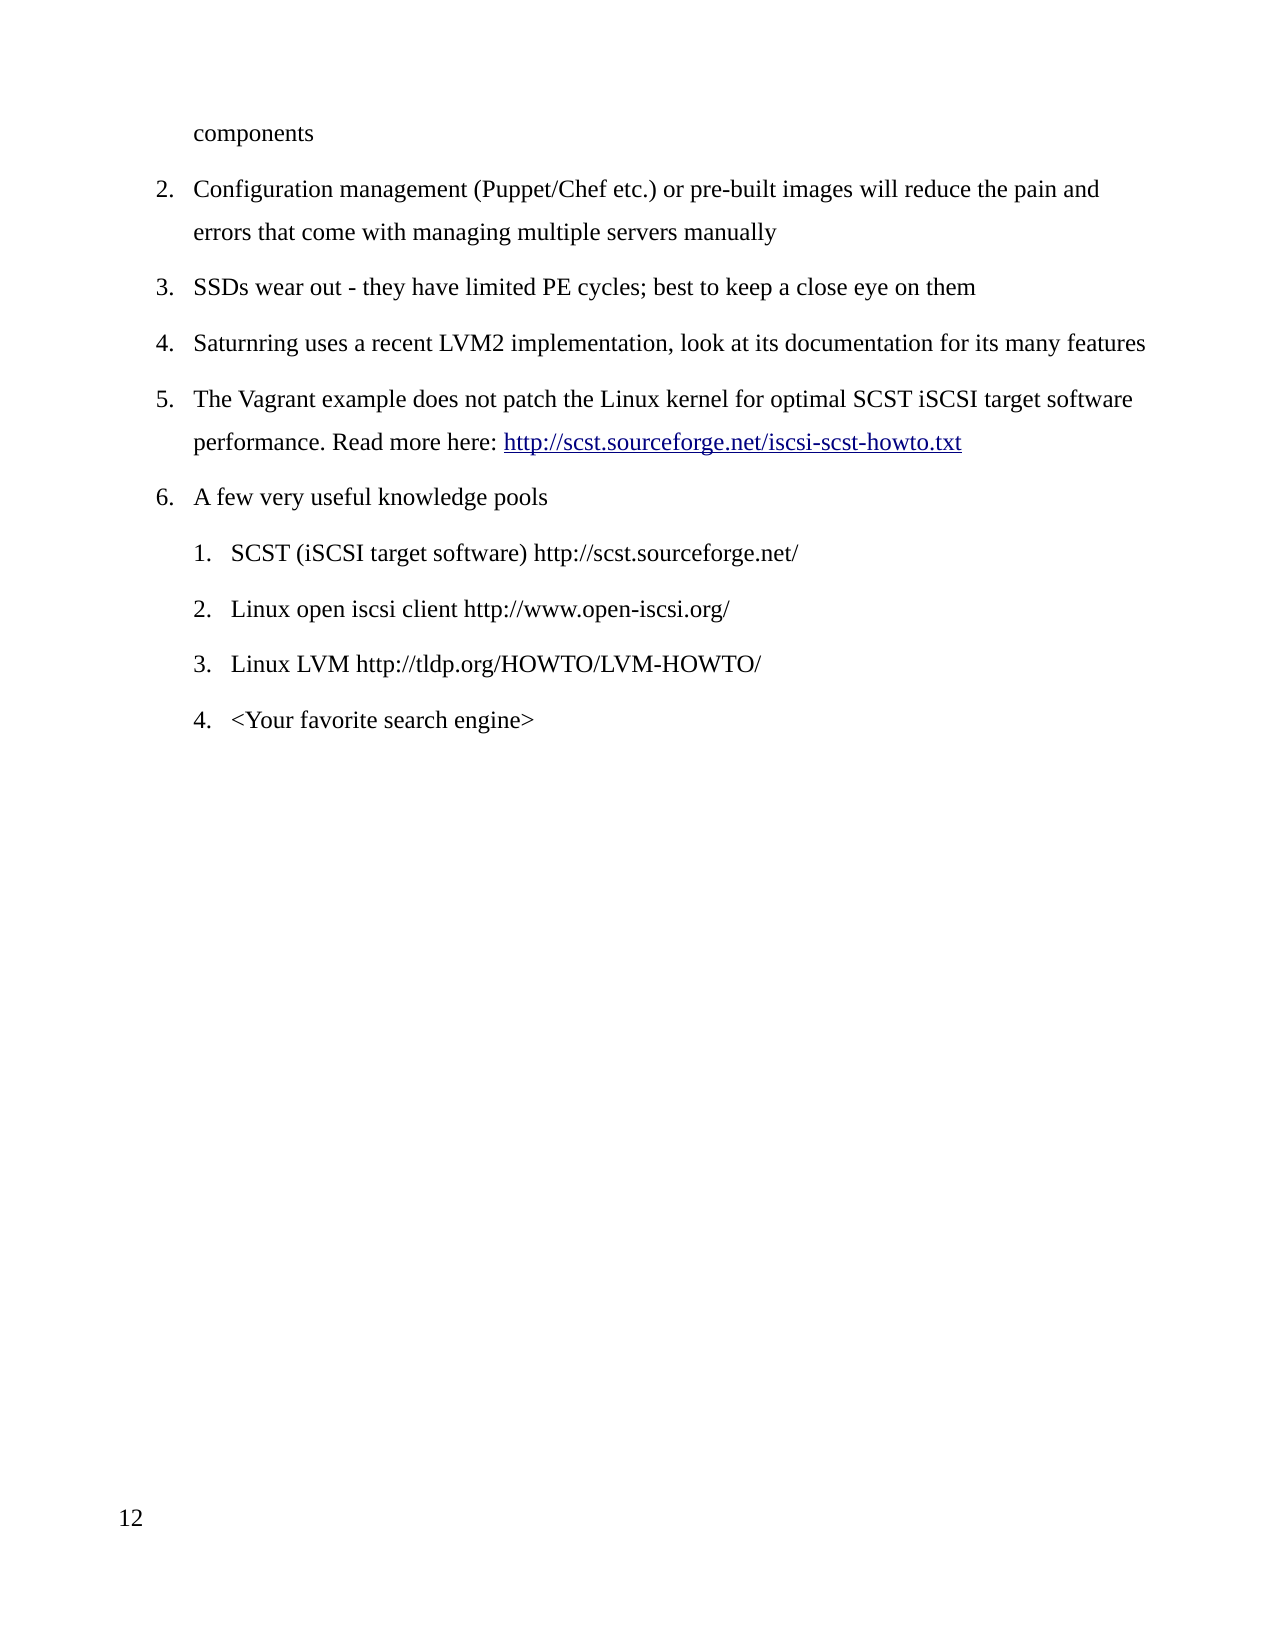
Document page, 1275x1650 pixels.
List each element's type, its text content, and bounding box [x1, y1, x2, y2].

list SSDs wear out - they have limited PE cycles; best to keep a close eye on them [156, 272, 1157, 301]
list <Your favorite search engine> [193, 705, 1157, 734]
list components [156, 118, 1157, 147]
list Saturnring uses a recent LVM2 implementation, look at its documentation for its many features [156, 328, 1157, 357]
list The Vagrant example does not patch the Linux kernel for optimal SCST iSCSI target software performance. Read more here: http://scst.sourceforge.net/iscsi-scst-howto.txt [156, 384, 1157, 456]
list SCST (iSCSI target software) http://scst.sourceforge.net/ [193, 538, 1157, 567]
list Configuration management (Puppet/Chef etc.) or pre-built images will reduce the pain and errors that come with managing multiple servers manually [156, 174, 1157, 246]
list Linux open iscsi client http://www.open-iscsi.org/ [193, 594, 1157, 622]
list A few very useful knowledge pools [156, 482, 1157, 511]
list Linux LVM http://tldp.org/HOWTO/LVM-HOWTO/ [193, 649, 1157, 678]
